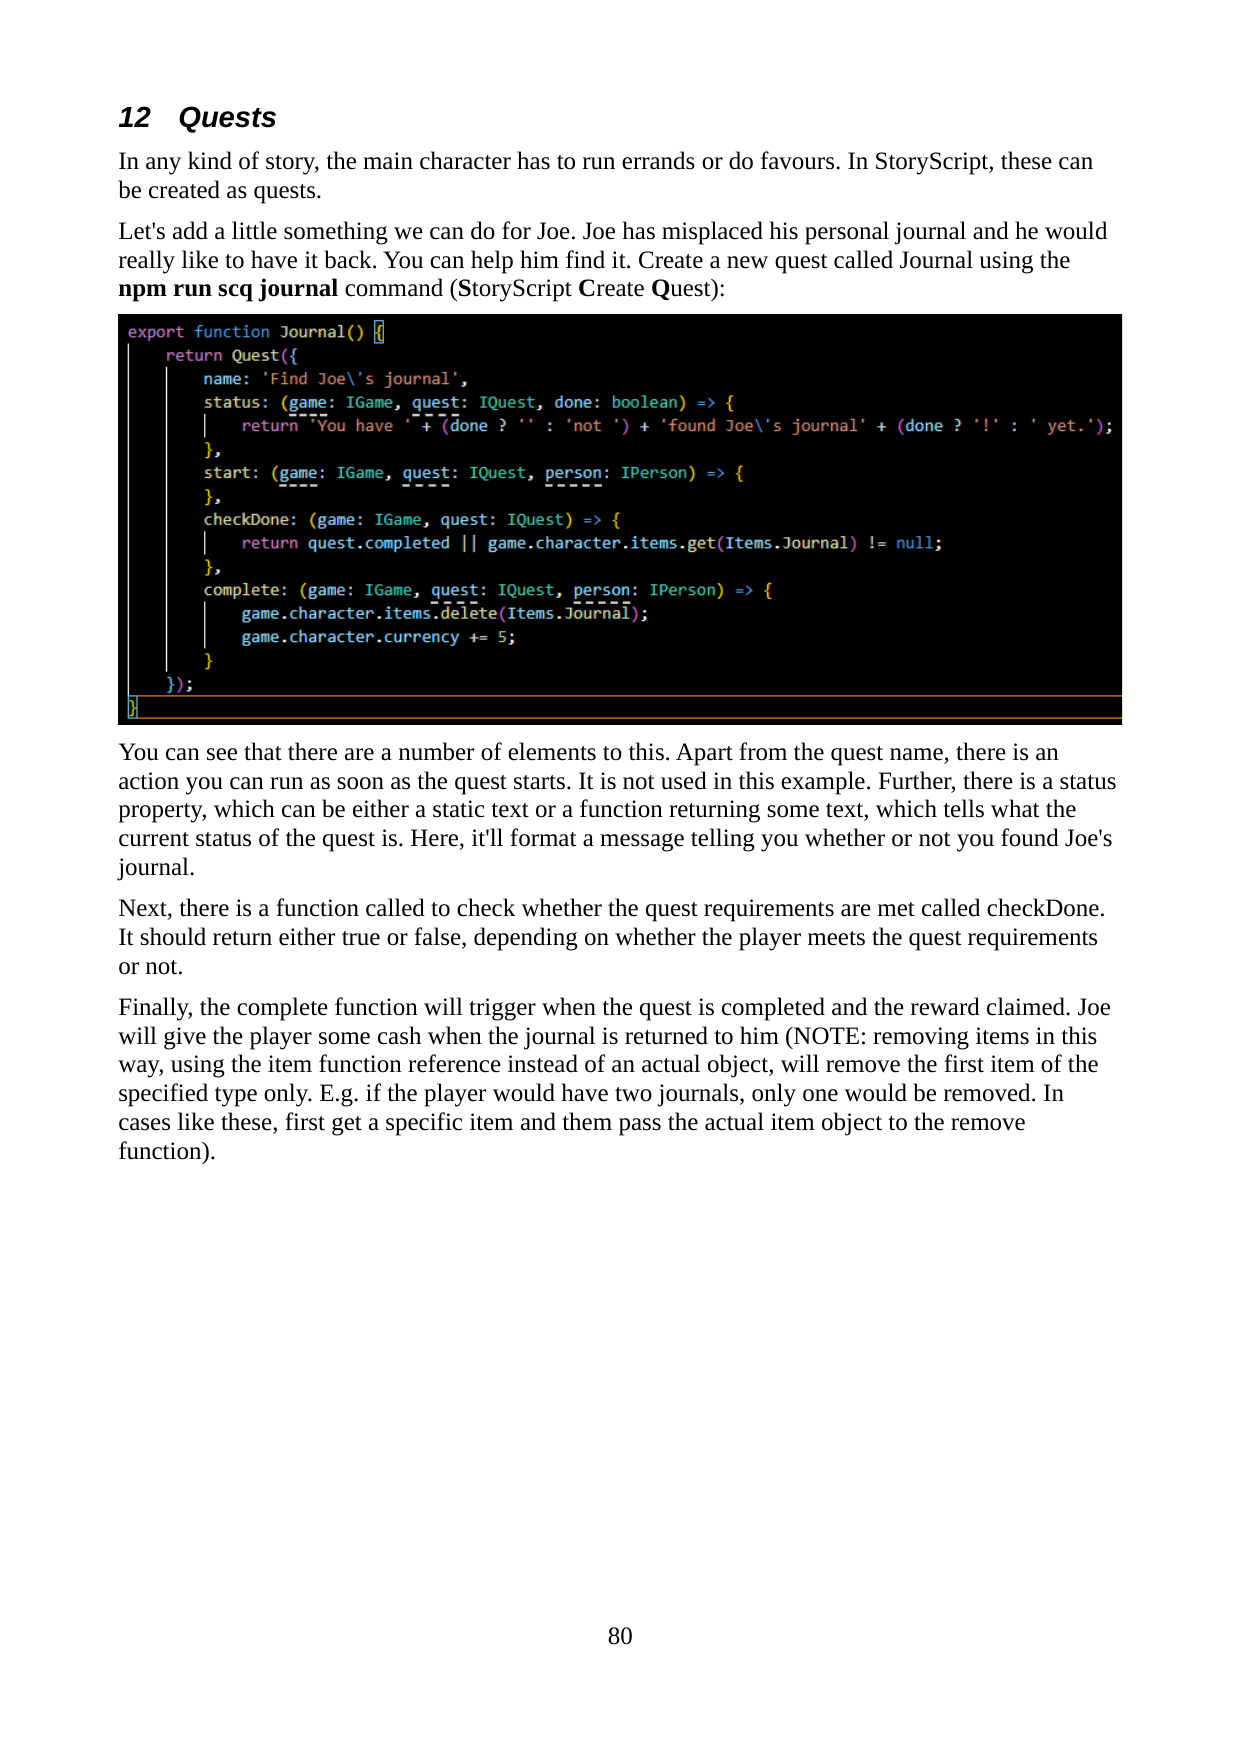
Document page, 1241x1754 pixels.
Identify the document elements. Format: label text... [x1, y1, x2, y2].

text You can see that there are a number of elements to this. Apart from the quest name, there is an action you can run as soon as the quest starts. It is not used in this example. Further, there is a status property, which can be either a static text or a function returning some text, which tells what the current status of the quest is. Here, it'll format a message telling you whether or not you found Joe's journal. [118, 737, 1122, 881]
text Let's add a little something we can do for Joe. Joe has misplaced his personal journal and he would really like to have it back. You can help him find it. Create a new quest called Journal using the npm run scq journal command (StoryScript Create Quest): [118, 216, 1122, 302]
text Finally, the complete function will trigger when the quest is completed and the reward claimed. Joe will give the player some cash when the journal is returned to him (NOTE: removing items in this way, using the item function reference instead of an actual object, will remove the first item of the specified type only. E.g. if the player would have two journals, only one would be removed. In cases like these, first get a specific item and them pass the actual item object to the remove function). [118, 992, 1122, 1164]
text Next, there is a function called to check whether the quest requirements are met called checkDone. It should return either true or false, depending on whether the player meets the quest requirements or not. [118, 893, 1122, 979]
text In any kind of story, the main character has to run errands or do favours. In StoryScript, these can be created as quests. [118, 146, 1122, 203]
subtitle Quests [118, 100, 1122, 133]
